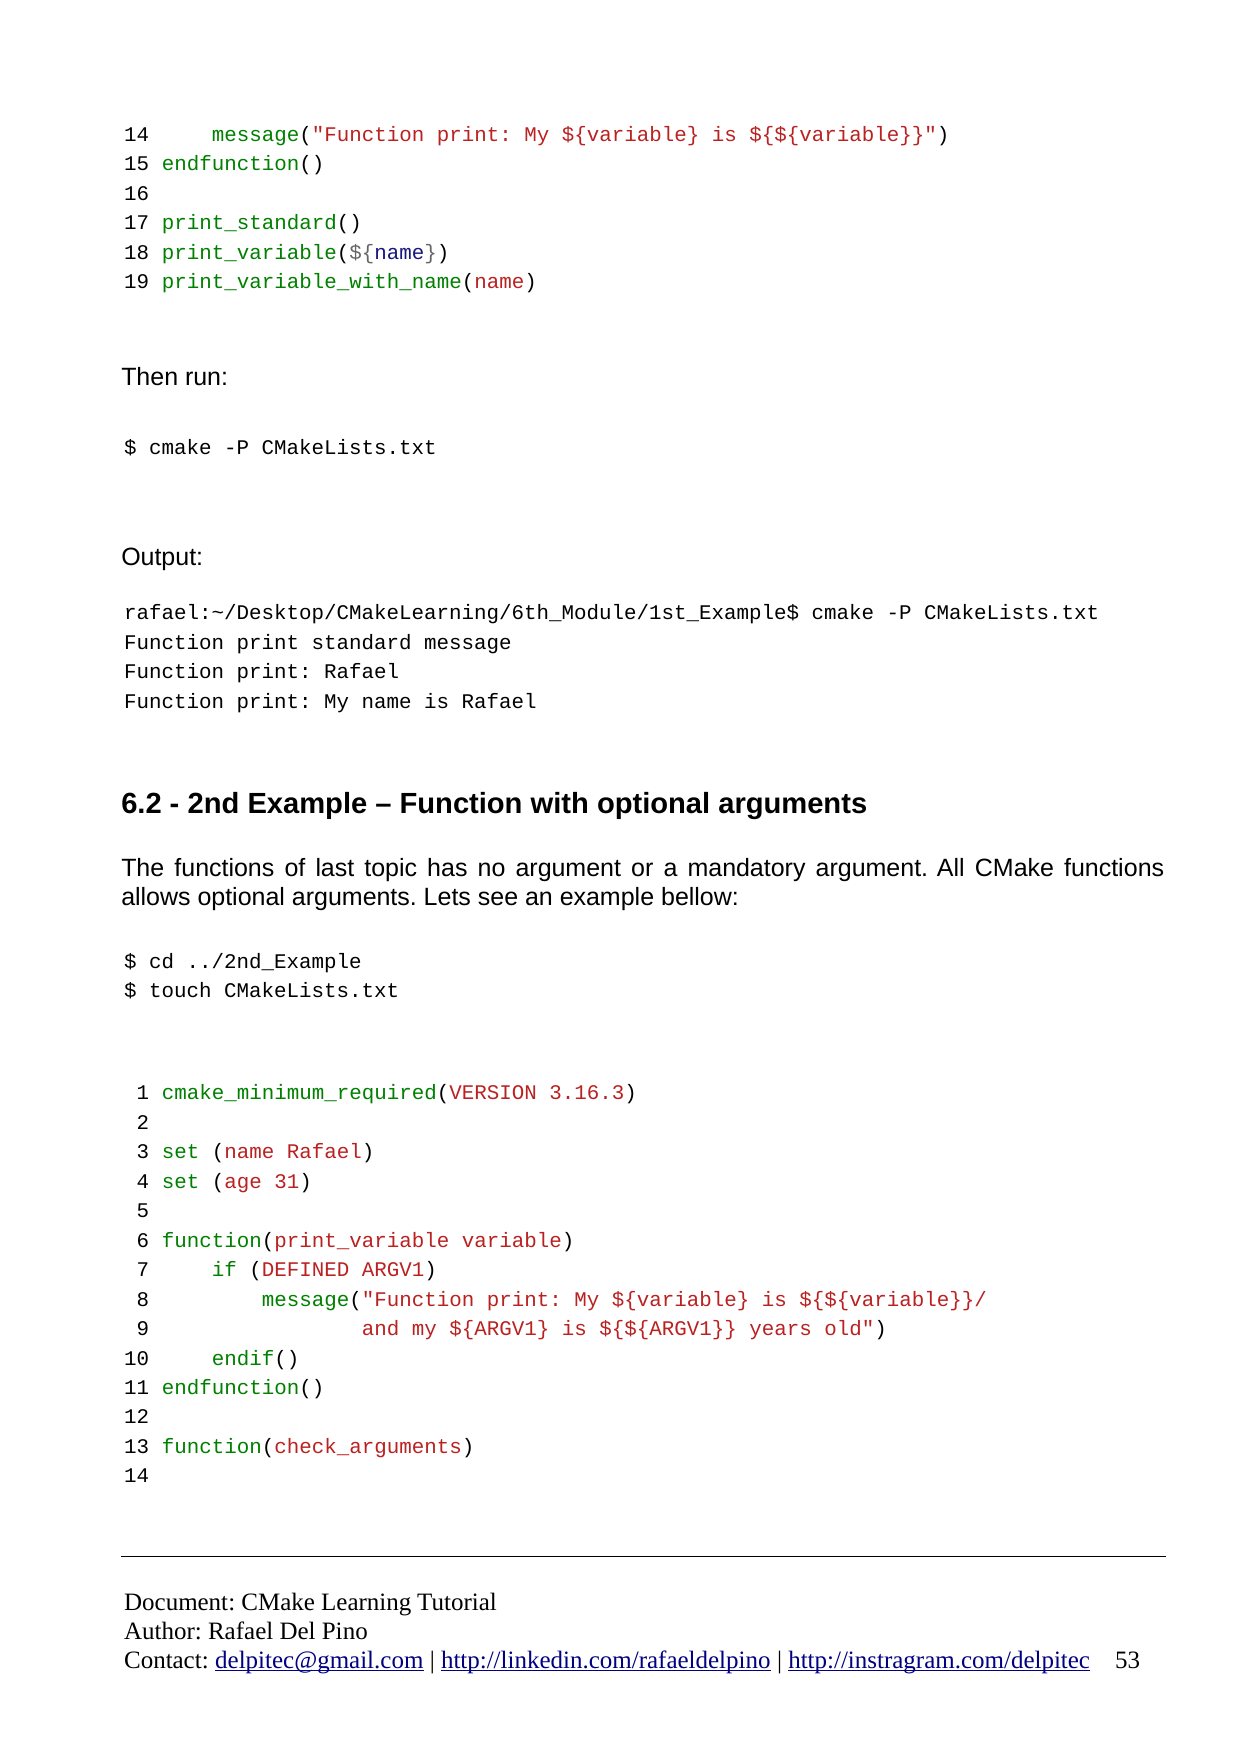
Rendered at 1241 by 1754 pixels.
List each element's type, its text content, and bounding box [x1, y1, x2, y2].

table_header cmake_minimum_required(VERSION 3.16.3) set (name Rafael) set (age 31) function(print_variable variable) if (DEFINED ARGV1) message("Function print: My ${variable} is ${${variable}}/ and my ${ARGV1} is ${${ARGV1}} years old") endif() endfunction() function(check_arguments) [159, 1079, 1166, 1498]
table_header rafael:~/Desktop/CMakeLearning/6th_Module/1st_Example$ cmake -P CMakeLists.txt Function print standard message Function print: Rafael Function print: My name is Rafael [121, 600, 1166, 723]
table_header 1 2 3 4 5 6 7 8 9 10 11 12 13 14 [121, 1079, 159, 1498]
text 6.2 - 2nd Example – Function with optional arguments [121, 786, 1166, 819]
table_header 14 15 16 17 18 19 [121, 121, 159, 333]
text Output: [121, 542, 1166, 571]
table_header $ cmake -P CMakeLists.txt [121, 420, 1166, 484]
text The functions of last topic has no argument or a mandatory argument. All CMake functions allows optional arguments. Lets see an example bellow: [121, 853, 1166, 910]
table_header message("Function print: My ${variable} is ${${variable}}") endfunction() print_standard() print_variable(${name}) print_variable_with_name(name) [159, 121, 1166, 333]
text Then run: [121, 362, 1166, 391]
table_header $ cd ../2nd_Example $ touch CMakeLists.txt [121, 939, 1166, 1022]
